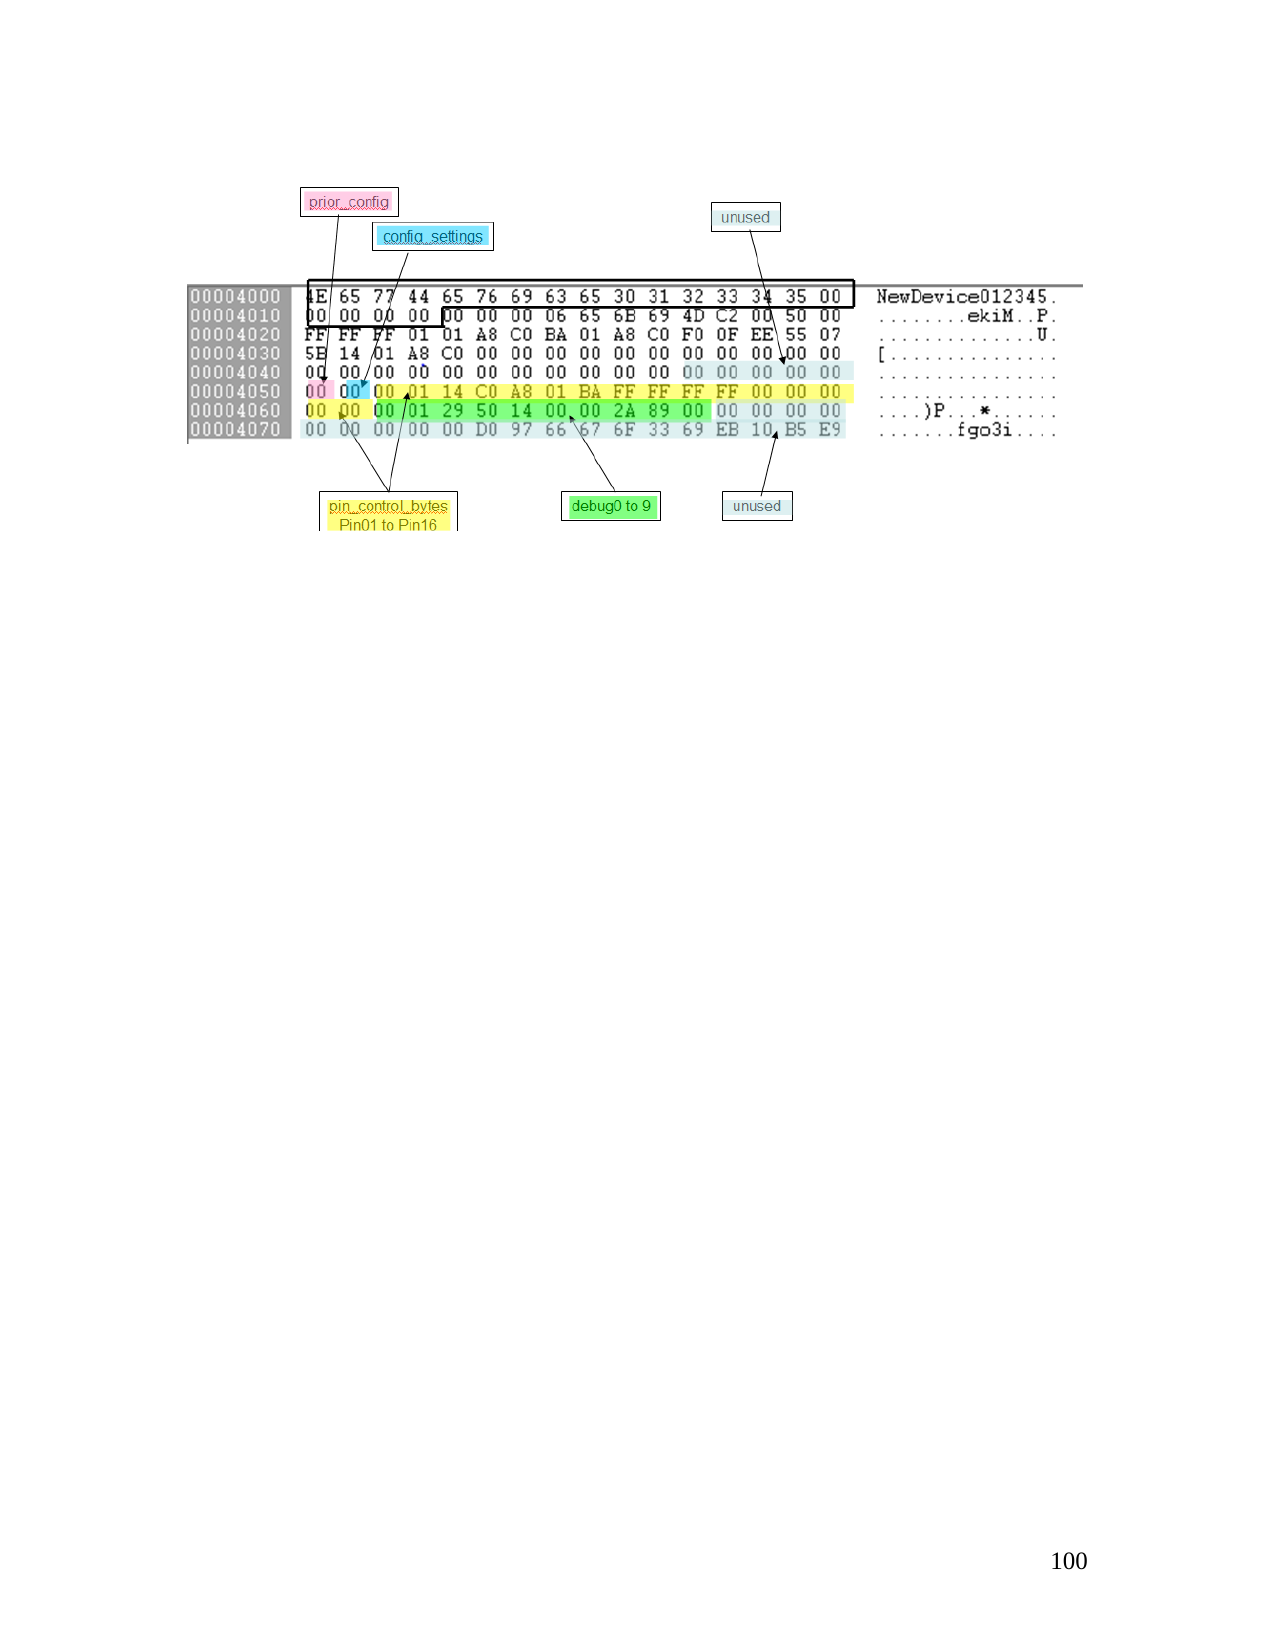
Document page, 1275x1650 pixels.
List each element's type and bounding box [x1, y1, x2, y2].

picture [187, 178, 1083, 531]
